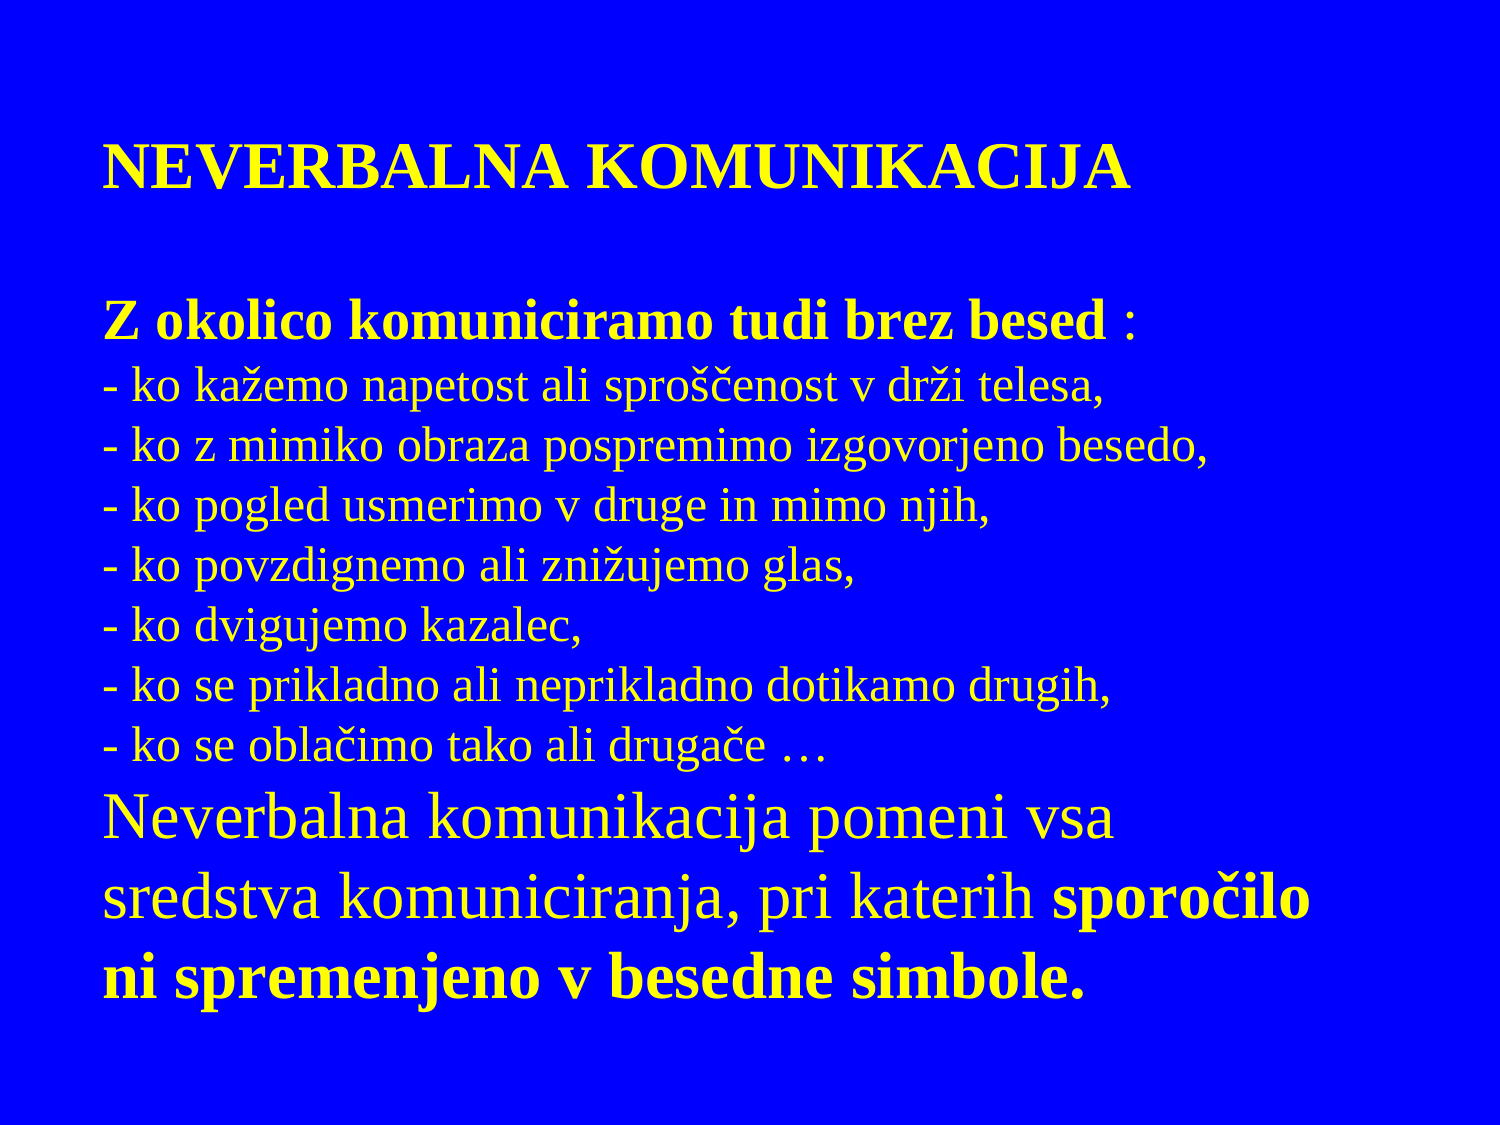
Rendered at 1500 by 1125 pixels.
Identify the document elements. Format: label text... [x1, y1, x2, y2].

title NEVERBALNA KOMUNIKACIJA Z okolico komuniciramo tudi brez besed : - ko kažemo napetost ali sproščenost v drži telesa, - ko z mimiko obraza pospremimo izgovorjeno besedo, - ko pogled usmerimo v druge in mimo njih, - ko povzdignemo ali znižujemo glas, - ko dvigujemo kazalec, - ko se prikladno ali neprikladno dotikamo drugih, - ko se oblačimo tako ali drugače … Neverbalna komunikacija pomeni vsa sredstva komuniciranja, pri katerih sporočilo ni spremenjeno v besedne simbole. [87, 114, 1363, 1020]
